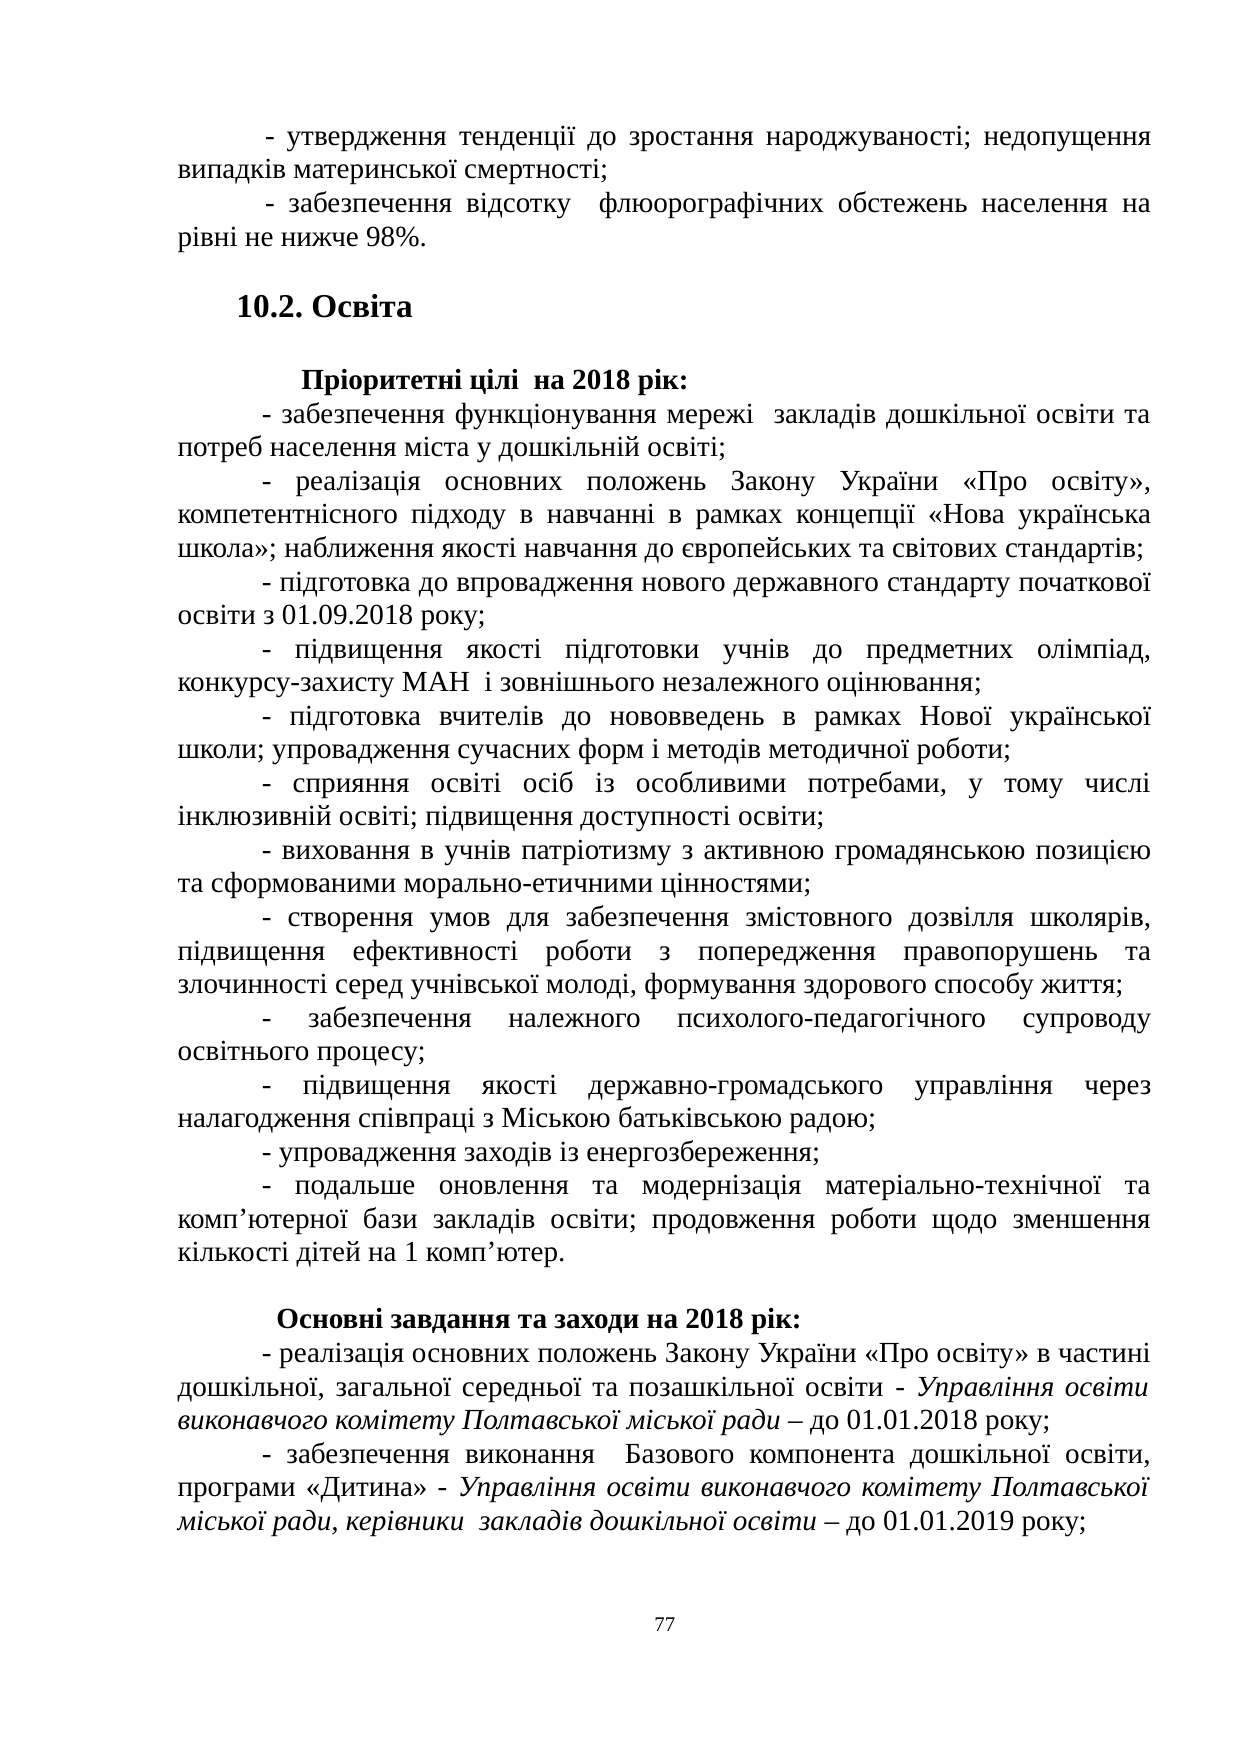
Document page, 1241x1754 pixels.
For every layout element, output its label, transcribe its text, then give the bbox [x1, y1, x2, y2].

text - підготовка до впровадження нового державного стандарту початкової освіти з 01.09.2018 року; [177, 564, 1152, 631]
text 10.2. Освіта [177, 286, 1152, 324]
text - забезпечення відсотку флюорографічних обстежень населення на рівні не нижче 98%. [177, 185, 1152, 252]
text - підвищення якості державно-громадського управління через налагодження співпраці з Міською батьківською радою; [177, 1067, 1152, 1134]
text Пріоритетні цілі на 2018 рік: [177, 362, 1152, 396]
text - упровадження заходів із енергозбереження; [177, 1134, 1152, 1167]
text - реалізація основних положень Закону України «Про освіту», компетентнісного підходу в навчанні в рамках концепції «Нова українська школа»; наближення якості навчання до європейських та світових стандартів; [177, 463, 1152, 564]
text - підвищення якості підготовки учнів до предметних олімпіад, конкурсу-захисту МАН і зовнішнього незалежного оцінювання; [177, 631, 1152, 698]
text - забезпечення виконання Базового компонента дошкільної освіти, програми «Дитина» - Управління освіти виконавчого комітету Полтавської міської ради, керівники закладів дошкільної освіти – до 01.01.2019 року; [177, 1436, 1152, 1536]
text - забезпечення належного психолого-педагогічного супроводу освітнього процесу; [177, 1000, 1152, 1067]
text - реалізація основних положень Закону України «Про освіту» в частині дошкільної, загальної середньої та позашкільної освіти - Управління освіти виконавчого комітету Полтавської міської ради – до 01.01.2018 року; [177, 1335, 1152, 1436]
text Основні завдання та заходи на 2018 рік: [177, 1302, 1152, 1335]
text - сприяння освіті осіб із особливими потребами, у тому числі інклюзивній освіті; підвищення доступності освіти; [177, 765, 1152, 832]
text - подальше оновлення та модернізація матеріально-технічної та комп’ютерної бази закладів освіти; продовження роботи щодо зменшення кількості дітей на 1 комп’ютер. [177, 1167, 1152, 1268]
text - забезпечення функціонування мережі закладів дошкільної освіти та потреб населення міста у дошкільній освіті; [177, 396, 1152, 463]
text - підготовка вчителів до нововведень в рамках Нової української школи; упровадження сучасних форм і методів методичної роботи; [177, 698, 1152, 765]
text - утвердження тенденції до зростання народжуваності; недопущення випадків материнської смертності; [177, 118, 1152, 185]
text - виховання в учнів патріотизму з активною громадянською позицією та сформованими морально-етичними цінностями; [177, 832, 1152, 899]
text - створення умов для забезпечення змістовного дозвілля школярів, підвищення ефективності роботи з попередження правопорушень та злочинності серед учнівської молоді, формування здорового способу життя; [177, 899, 1152, 1000]
